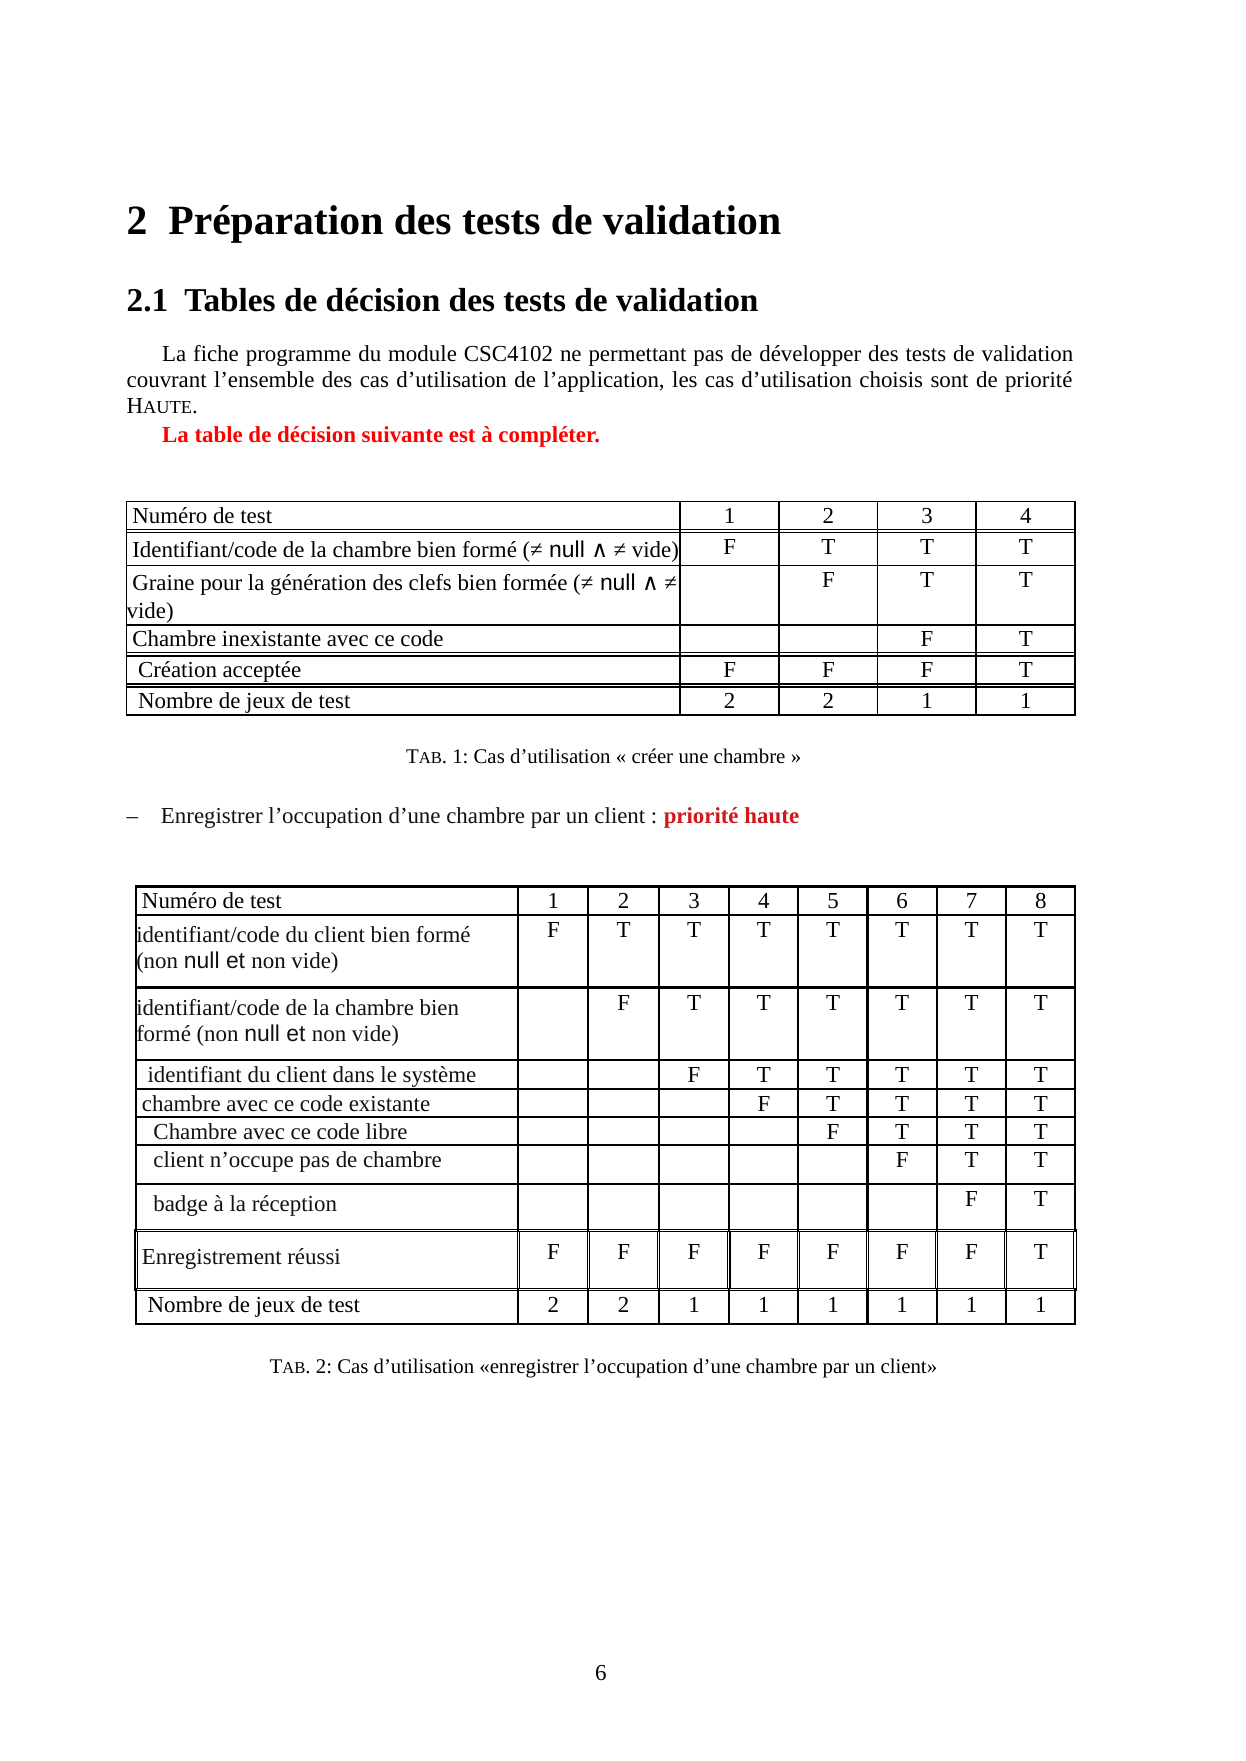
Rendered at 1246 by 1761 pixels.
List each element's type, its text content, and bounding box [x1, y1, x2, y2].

table_cell T [799, 916, 866, 986]
text La fiche programme du module CSC4102 ne permettant pas de développer des tests de validation couvrant l’ensemble des cas d’utilisation de l’application, les cas d’utilisation choisis sont de priorité Haute. [126, 340, 1075, 419]
table_cell 1 [1007, 1291, 1074, 1323]
table_header 4 [730, 888, 797, 914]
table_cell [519, 1090, 587, 1116]
table_cell T [977, 533, 1074, 565]
table_cell [730, 1118, 797, 1144]
table_cell T [878, 566, 975, 624]
text La table de décision suivante est à compléter. [126, 421, 1075, 447]
table_cell client n’occupe pas de chambre [137, 1146, 517, 1183]
table_header 8 [1007, 888, 1074, 914]
table_cell [730, 1185, 797, 1229]
table_cell F [731, 1232, 797, 1287]
table_cell T [1007, 989, 1074, 1059]
table_cell T [1007, 1061, 1074, 1087]
table_cell [660, 1090, 728, 1116]
table_cell T [730, 1061, 797, 1087]
table_header Numéro de test [137, 888, 517, 914]
table_cell F [780, 657, 877, 683]
table_cell [681, 566, 778, 624]
table_cell [589, 1090, 658, 1116]
table_cell [730, 1146, 797, 1183]
table_cell F [589, 989, 658, 1059]
table_cell [799, 1146, 866, 1183]
table_cell T [799, 989, 866, 1059]
table_cell F [681, 657, 778, 683]
table_cell [660, 1185, 728, 1229]
table_cell T [977, 657, 1074, 683]
table_cell T [977, 566, 1074, 624]
table_cell F [590, 1232, 657, 1287]
table_cell [589, 1118, 658, 1144]
table_cell 2 [780, 688, 877, 714]
table_cell Chambre inexistante avec ce code [127, 626, 679, 652]
table_cell [519, 1146, 587, 1183]
table_cell T [938, 989, 1005, 1059]
table_header 1 [519, 888, 587, 914]
table_cell F [938, 1185, 1005, 1229]
table_header Numéro de test [127, 502, 679, 529]
table_cell T [1007, 1232, 1073, 1287]
table_header 2 [589, 888, 658, 914]
table_cell T [878, 533, 975, 565]
table_cell T [799, 1090, 866, 1116]
table_header 1 [681, 502, 778, 529]
table_cell F [938, 1232, 1004, 1287]
table_cell 1 [938, 1291, 1005, 1323]
table_header 3 [878, 502, 975, 529]
table_cell Identifiant/code de la chambre bien formé (≠ null ∧ ≠ vide) [127, 533, 679, 565]
table_cell T [730, 916, 797, 986]
table_cell T [938, 916, 1005, 986]
table_cell T [977, 626, 1074, 652]
table_cell [681, 626, 778, 652]
table_cell 2 [589, 1291, 658, 1323]
table_cell F [878, 657, 975, 683]
table_cell F [780, 566, 877, 624]
table_cell [519, 1061, 587, 1087]
table_cell F [660, 1232, 727, 1287]
table_cell 2 [519, 1291, 587, 1323]
table_cell [519, 1185, 587, 1229]
table_cell T [1007, 1146, 1074, 1183]
table_cell T [660, 989, 728, 1059]
table_cell [589, 1146, 658, 1183]
table_cell T [938, 1146, 1005, 1183]
table_header 3 [660, 888, 728, 914]
table_cell F [869, 1146, 936, 1183]
table_header 4 [977, 502, 1074, 529]
table_header 6 [869, 888, 936, 914]
table_cell T [938, 1090, 1005, 1116]
table_cell [660, 1146, 728, 1183]
table_cell [589, 1185, 658, 1229]
table_cell T [1007, 1118, 1074, 1144]
table_cell T [660, 916, 728, 986]
table_cell Graine pour la génération des clefs bien formée (≠ null ∧ ≠ vide) [127, 566, 679, 624]
table_cell 1 [977, 688, 1074, 714]
table_cell 1 [660, 1291, 728, 1323]
table_cell 1 [799, 1291, 866, 1323]
table_cell T [1007, 1090, 1074, 1116]
table_cell Enregistrement réussi [138, 1232, 517, 1287]
table_cell [519, 989, 587, 1059]
table_cell F [730, 1090, 797, 1116]
table_cell chambre avec ce code existante [137, 1090, 517, 1116]
table_cell 1 [730, 1291, 797, 1323]
subtitle 2 Préparation des tests de validation [126, 195, 1075, 243]
table_cell [799, 1185, 866, 1229]
table_header 7 [938, 888, 1005, 914]
subtitle 2.1 Tables de décision des tests de validation [126, 281, 1075, 319]
table_cell F [520, 1232, 587, 1287]
table_cell Nombre de jeux de test [127, 688, 679, 714]
table_cell T [730, 989, 797, 1059]
table_cell [519, 1118, 587, 1144]
table_cell F [799, 1118, 866, 1144]
table_cell T [799, 1061, 866, 1087]
table_cell 2 [681, 688, 778, 714]
table_cell T [1007, 916, 1074, 986]
table_cell T [780, 533, 877, 565]
table_cell T [869, 989, 936, 1059]
table_cell T [1007, 1185, 1074, 1229]
table_cell 1 [869, 1291, 936, 1323]
table_cell T [938, 1061, 1005, 1087]
table_cell T [869, 1118, 936, 1144]
table_cell identifiant/code du client bien formé (non null et non vide) [137, 916, 517, 986]
table_header 5 [799, 888, 866, 914]
table_cell [869, 1185, 936, 1229]
table_cell badge à la réception [137, 1185, 517, 1229]
table_cell 1 [878, 688, 975, 714]
table_cell F [869, 1232, 935, 1287]
table_cell F [660, 1061, 728, 1087]
table_cell T [869, 916, 936, 986]
text Tab. 1: Cas d’utilisation « créer une chambre » [126, 742, 1075, 769]
table_cell [660, 1118, 728, 1144]
table_cell T [869, 1061, 936, 1087]
table_cell identifiant du client dans le système [137, 1061, 517, 1087]
table_header 2 [780, 502, 877, 529]
table_cell Chambre avec ce code libre [137, 1118, 517, 1144]
table_cell F [681, 533, 778, 565]
table_cell identifiant/code de la chambre bien formé (non null et non vide) [137, 989, 517, 1059]
table_cell Création acceptée [127, 657, 679, 683]
text Tab. 2: Cas d’utilisation «enregistrer l’occupation d’une chambre par un client» [126, 1352, 1075, 1378]
table_cell [780, 626, 877, 652]
text – Enregistrer l’occupation d’une chambre par un client : priorité haute [126, 802, 1075, 829]
table_cell T [589, 916, 658, 986]
table_cell Nombre de jeux de test [137, 1291, 517, 1323]
table_cell F [800, 1232, 866, 1287]
table_cell F [519, 916, 587, 986]
table_cell T [938, 1118, 1005, 1144]
table_cell F [878, 626, 975, 652]
table_cell [589, 1061, 658, 1087]
table_cell T [869, 1090, 936, 1116]
